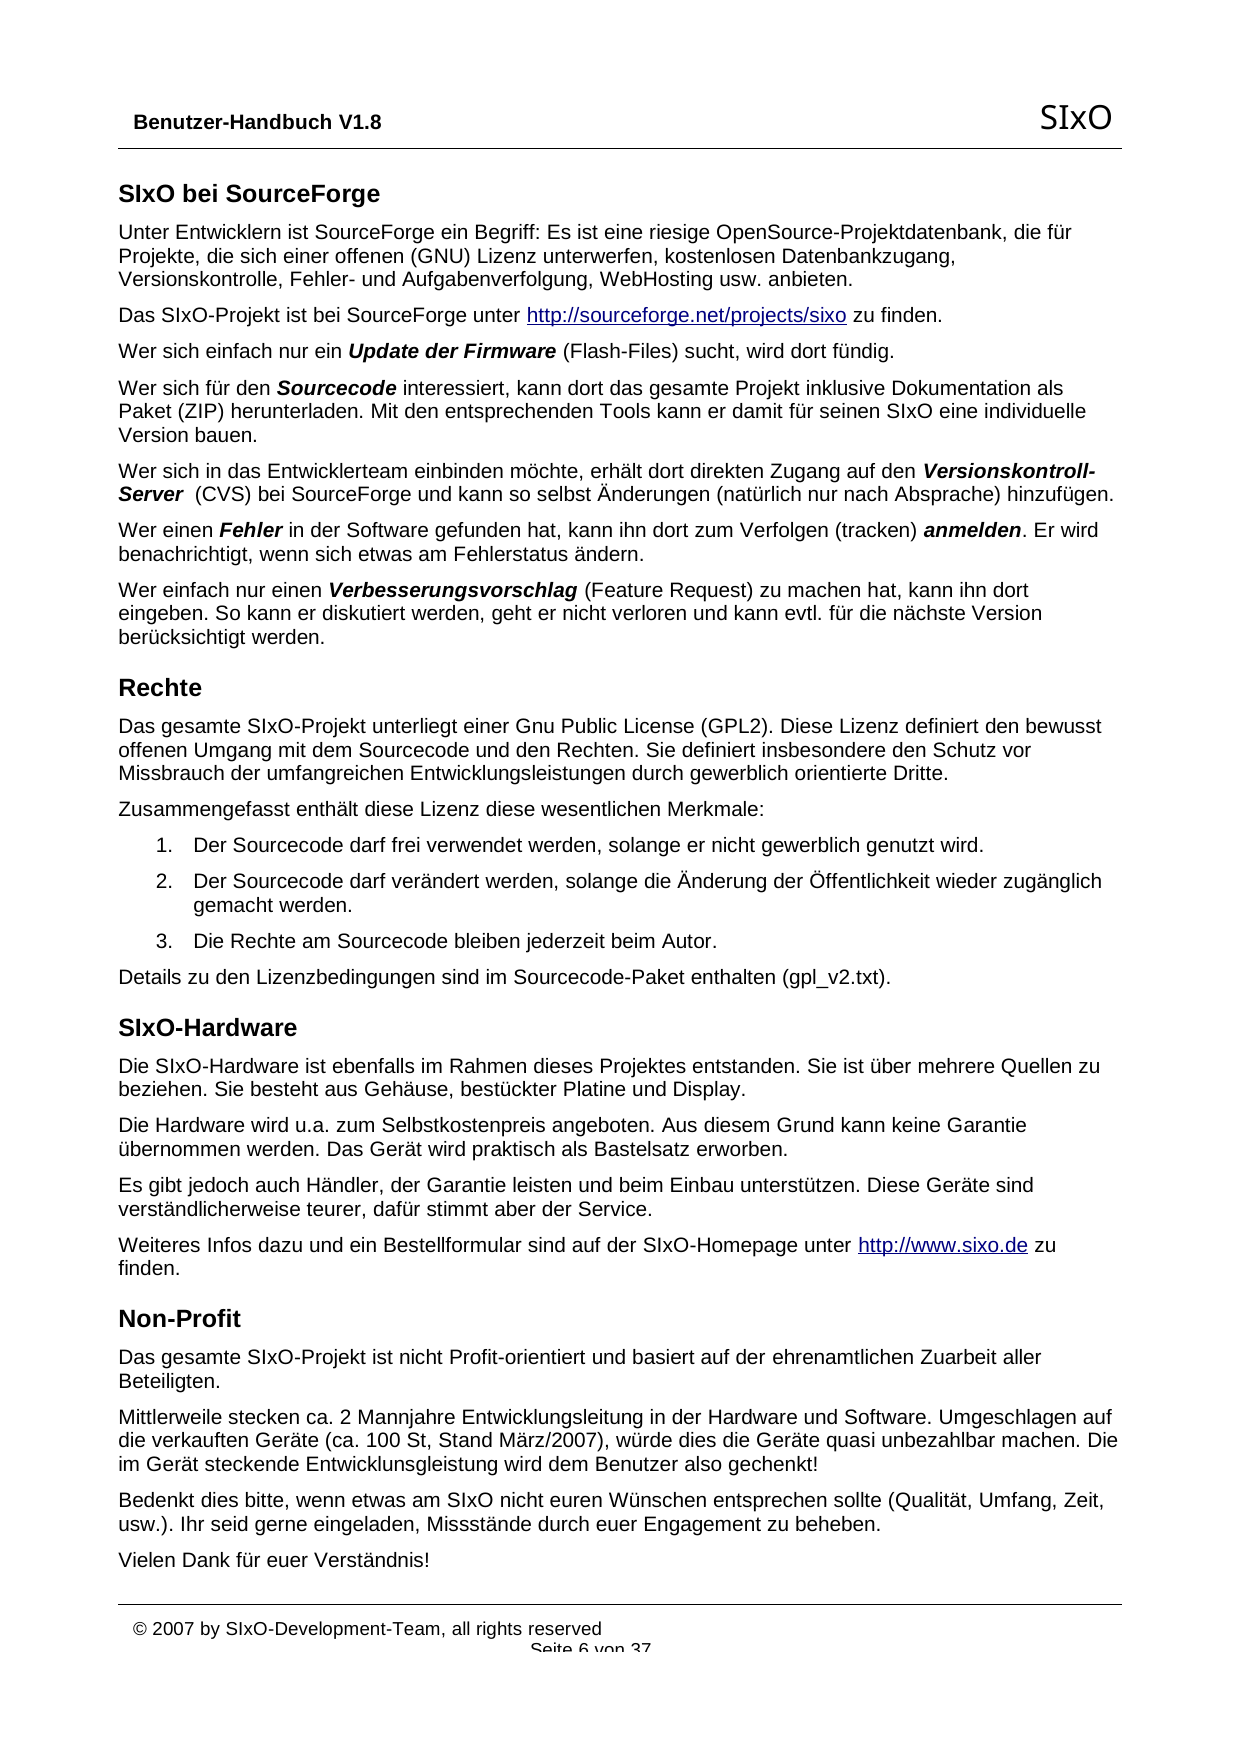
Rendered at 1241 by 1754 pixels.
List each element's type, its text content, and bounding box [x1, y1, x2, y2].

text Mittlerweile stecken ca. 2 Mannjahre Entwicklungsleitung in der Hardware und Software. Umgeschlagen auf die verkauften Geräte (ca. 100 St, Stand März/2007), würde dies die Geräte quasi unbezahlbar machen. Die im Gerät steckende Entwicklunsgleistung wird dem Benutzer also gechenkt! [118, 1405, 1122, 1476]
subtitle SIxO bei SourceForge [118, 180, 1122, 208]
text Vielen Dank für euer Verständnis! [118, 1548, 1122, 1572]
text Unter Entwicklern ist SourceForge ein Begriff: Es ist eine riesige OpenSource-Projektdatenbank, die für Projekte, die sich einer offenen (GNU) Lizenz unterwerfen, kostenlosen Datenbankzugang, Versionskontrolle, Fehler- und Aufgabenverfolgung, WebHosting usw. anbieten. [118, 221, 1122, 291]
text Zusammengefasst enthält diese Lizenz diese wesentlichen Merkmale: [118, 798, 1122, 821]
text Wer sich in das Entwicklerteam einbinden möchte, erhält dort direkten Zugang auf den Versionskontroll-Server (CVS) bei SourceForge und kann so selbst Änderungen (natürlich nur nach Absprache) hinzufügen. [118, 459, 1122, 506]
text Wer einfach nur einen Verbesserungsvorschlag (Feature Request) zu machen hat, kann ihn dort eingeben. So kann er diskutiert werden, geht er nicht verloren und kann evtl. für die nächste Version berücksichtigt werden. [118, 578, 1122, 649]
list Der Sourcecode darf verändert werden, solange die Änderung der Öffentlichkeit wieder zugänglich gemacht werden. [156, 870, 1122, 917]
list Der Sourcecode darf frei verwendet werden, solange er nicht gewerblich genutzt wird. [156, 834, 1122, 857]
text Weiteres Infos dazu und ein Bestellformular sind auf der SIxO-Homepage unter http://www.sixo.de zu finden. [118, 1233, 1122, 1280]
text Das SIxO-Projekt ist bei SourceForge unter http://sourceforge.net/projects/sixo zu finden. [118, 304, 1122, 327]
list Die Rechte am Sourcecode bleiben jederzeit beim Autor. [156, 929, 1122, 953]
text Das gesamte SIxO-Projekt ist nicht Profit-orientiert und basiert auf der ehrenamtlichen Zuarbeit aller Beteiligten. [118, 1346, 1122, 1393]
text Die SIxO-Hardware ist ebenfalls im Rahmen dieses Projektes entstanden. Sie ist über mehrere Quellen zu beziehen. Sie besteht aus Gehäuse, bestückter Platine und Display. [118, 1054, 1122, 1101]
subtitle Non-Profit [118, 1305, 1122, 1333]
text Das gesamte SIxO-Projekt unterliegt einer Gnu Public License (GPL2). Diese Lizenz definiert den bewusst offenen Umgang mit dem Sourcecode und den Rechten. Sie definiert insbesondere den Schutz vor Missbrauch der umfangreichen Entwicklungsleistungen durch gewerblich orientierte Dritte. [118, 714, 1122, 785]
text Wer einen Fehler in der Software gefunden hat, kann ihn dort zum Verfolgen (tracken) anmelden. Er wird benachrichtigt, wenn sich etwas am Fehlerstatus ändern. [118, 519, 1122, 566]
text Die Hardware wird u.a. zum Selbstkostenpreis angeboten. Aus diesem Grund kann keine Garantie übernommen werden. Das Gerät wird praktisch als Bastelsatz erworben. [118, 1114, 1122, 1161]
subtitle SIxO-Hardware [118, 1014, 1122, 1042]
text Wer sich für den Sourcecode interessiert, kann dort das gesamte Projekt inklusive Dokumentation als Paket (ZIP) herunterladen. Mit den entsprechenden Tools kann er damit für seinen SIxO eine individuelle Version bauen. [118, 376, 1122, 447]
text Bedenkt dies bitte, wenn etwas am SIxO nicht euren Wünschen entsprechen sollte (Qualität, Umfang, Zeit, usw.). Ihr seid gerne eingeladen, Missstände durch euer Engagement zu beheben. [118, 1488, 1122, 1536]
text Details zu den Lizenzbedingungen sind im Sourcecode-Paket enthalten (gpl_v2.txt). [118, 965, 1122, 989]
text Wer sich einfach nur ein Update der Firmware (Flash-Files) sucht, wird dort fündig. [118, 340, 1122, 363]
text Es gibt jedoch auch Händler, der Garantie leisten und beim Einbau unterstützen. Diese Geräte sind verständlicherweise teurer, dafür stimmt aber der Service. [118, 1173, 1122, 1221]
subtitle Rechte [118, 674, 1122, 702]
